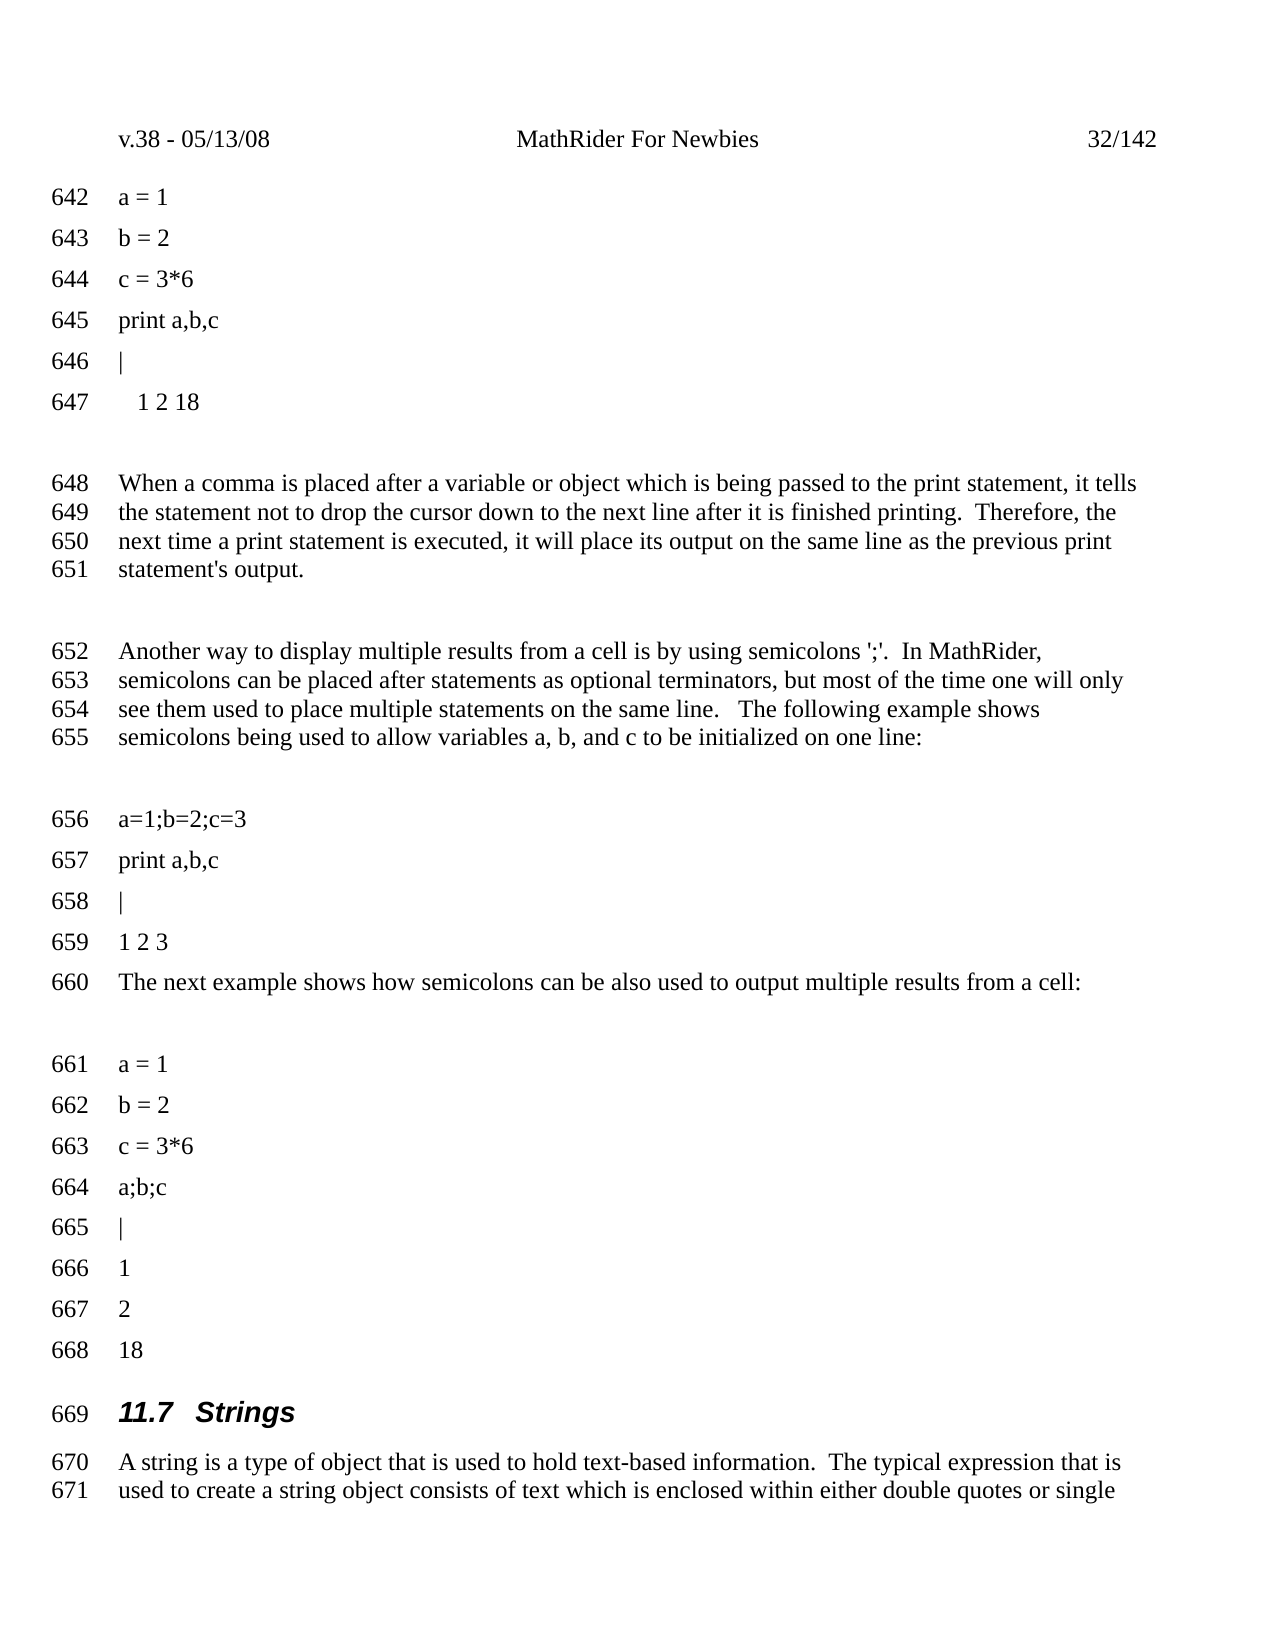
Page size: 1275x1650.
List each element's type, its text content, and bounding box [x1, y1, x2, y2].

text | [118, 346, 1157, 374]
text a=1;b=2;c=3 [118, 804, 1157, 833]
text When a comma is placed after a variable or object which is being passed to the print statement, it tells the statement not to drop the cursor down to the next line after it is finished printing. Therefore, the next time a print statement is executed, it will place its output on the same line as the previous print statement's output. [118, 468, 1157, 583]
text The next example shows how semicolons can be also used to output multiple results from a cell: [118, 967, 1157, 996]
text 2 [118, 1294, 1157, 1323]
text print a,b,c [118, 305, 1157, 334]
text a;b;c [118, 1172, 1157, 1200]
text c = 3*6 [118, 1131, 1157, 1159]
text 1 2 3 [118, 927, 1157, 955]
text Another way to display multiple results from a cell is by using semicolons ';'. In MathRider, semicolons can be placed after statements as optional terminators, but most of the time one will only see them used to place multiple statements on the same line. The following example shows semicolons being used to allow variables a, b, and c to be initialized on one line: [118, 636, 1157, 751]
text 1 [118, 1253, 1157, 1282]
text | [118, 886, 1157, 914]
text print a,b,c [118, 845, 1157, 874]
text 1 2 18 [118, 387, 1157, 415]
text a = 1 [118, 1049, 1157, 1078]
text A string is a type of object that is used to hold text-based information. The typical expression that is used to create a string object consists of text which is enclosed within either double quotes or single [118, 1447, 1157, 1504]
text b = 2 [118, 223, 1157, 252]
subtitle Strings [118, 1395, 1157, 1428]
text b = 2 [118, 1090, 1157, 1119]
text 18 [118, 1335, 1157, 1364]
text | [118, 1212, 1157, 1241]
text c = 3*6 [118, 264, 1157, 293]
text a = 1 [118, 182, 1157, 211]
